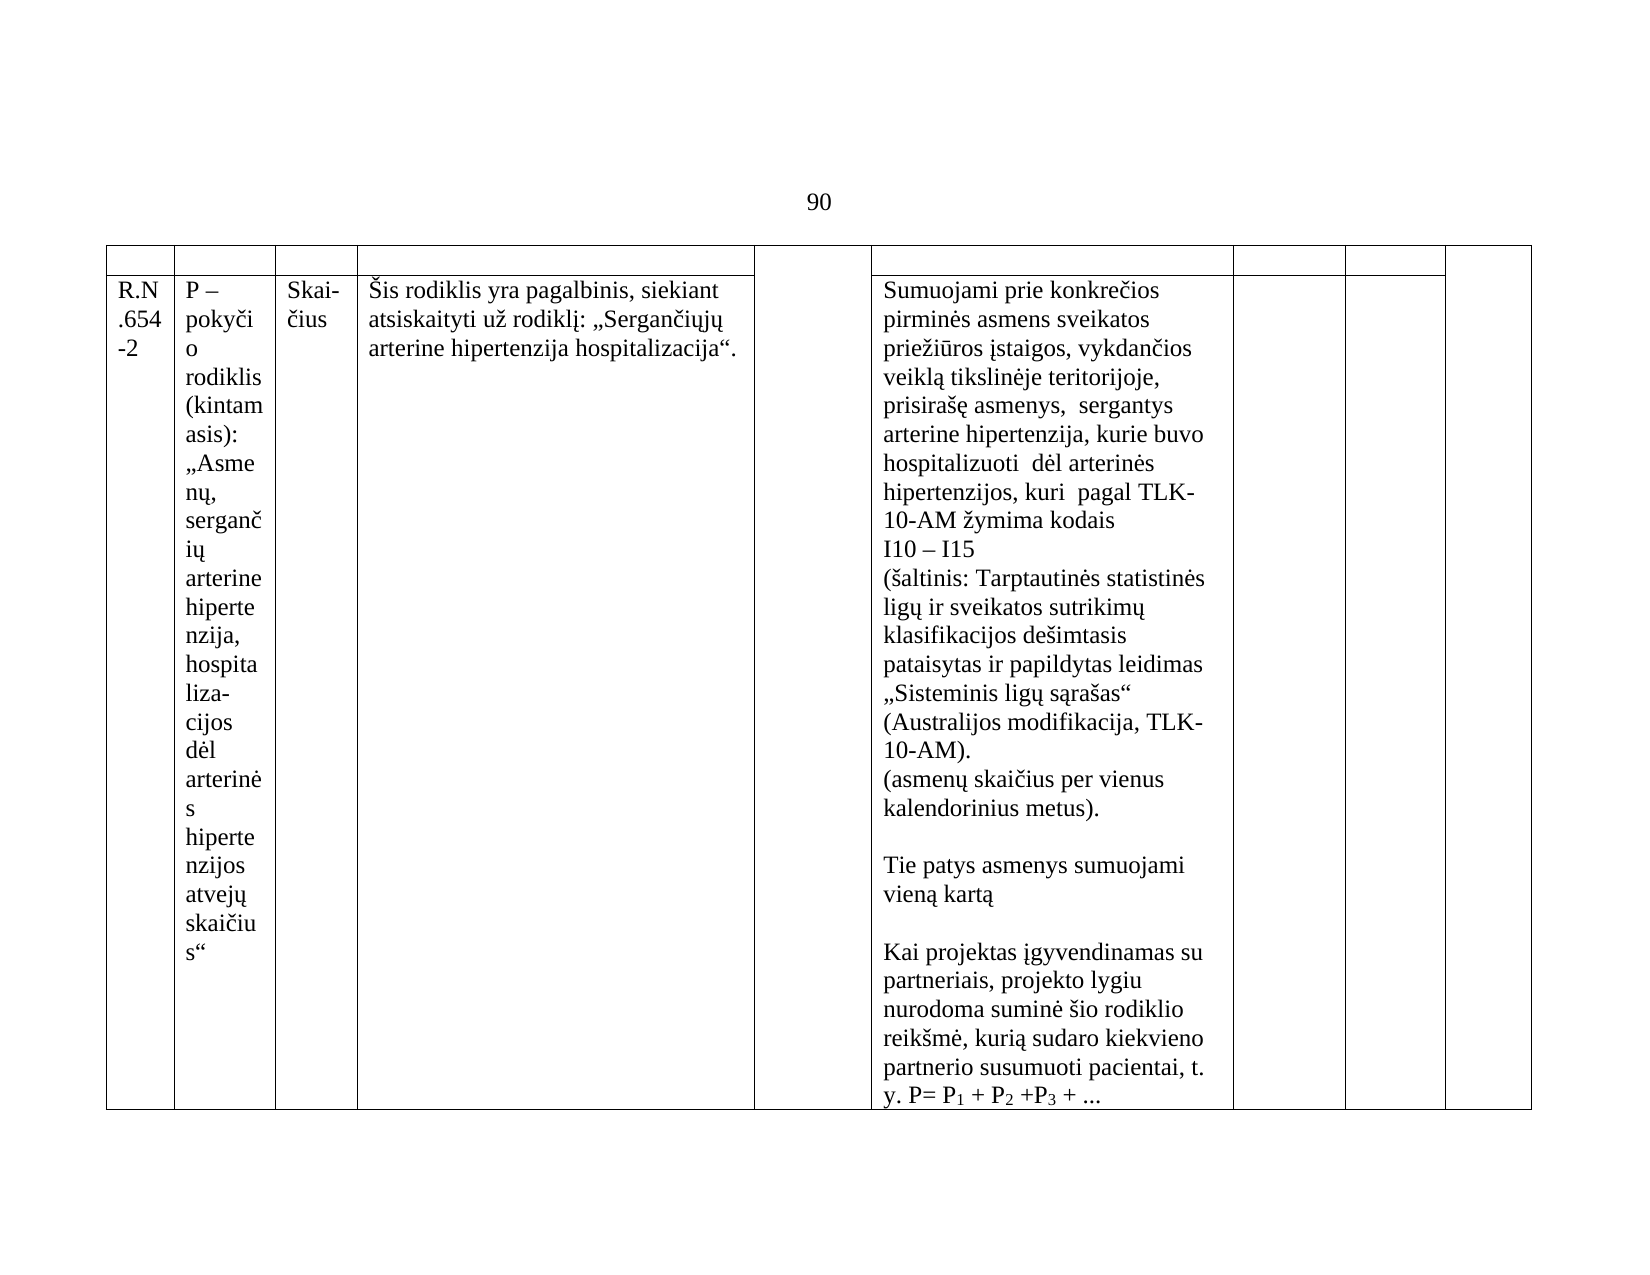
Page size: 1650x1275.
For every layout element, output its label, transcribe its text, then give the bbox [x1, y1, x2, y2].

table_cell [1446, 246, 1531, 1109]
table_cell [1234, 276, 1345, 1109]
table_cell [872, 246, 1233, 274]
table_cell R.N.654 -2 [107, 276, 174, 1109]
table_cell Sumuojami prie konkrečios pirminės asmens sveikatos priežiūros įstaigos, vykdančios veiklą tikslinėje teritorijoje, prisirašę asmenys, sergantys arterine hipertenzija, kurie buvo hospitalizuoti dėl arterinės hipertenzijos, kuri pagal TLK-10-AM žymima kodais I10 – I15 (šaltinis: Tarptautinės statistinės ligų ir sveikatos sutrikimų klasifikacijos dešimtasis pataisytas ir papildytas leidimas „Sisteminis ligų sąrašas“ (Australijos modifikacija, TLK-10-AM). (asmenų skaičius per vienus kalendorinius metus). Tie patys asmenys sumuojami vieną kartą Kai projektas įgyvendinamas su partneriais, projekto lygiu nurodoma suminė šio rodiklio reikšmė, kurią sudaro kiekvieno partnerio susumuoti pacientai, t. y. P= P1 + P2 +P3 + ... [872, 276, 1233, 1109]
table_cell P – pokyčio rodiklis (kintamasis): „Asmenų, sergančių arterine hipertenzija, hospitaliza-cijos dėl arterinės hipertenzijos atvejų skaičius“ [175, 276, 275, 1109]
table_cell Šis rodiklis yra pagalbinis, siekiant atsiskaityti už rodiklį: „Sergančiųjų arterine hipertenzija hospitalizacija“. [358, 276, 754, 1109]
table_cell [107, 246, 174, 274]
table_cell Skai-čius [276, 276, 357, 1109]
table_cell [1346, 276, 1445, 1109]
table_cell [755, 246, 871, 1109]
table_cell [358, 246, 754, 274]
table_cell [276, 246, 357, 274]
